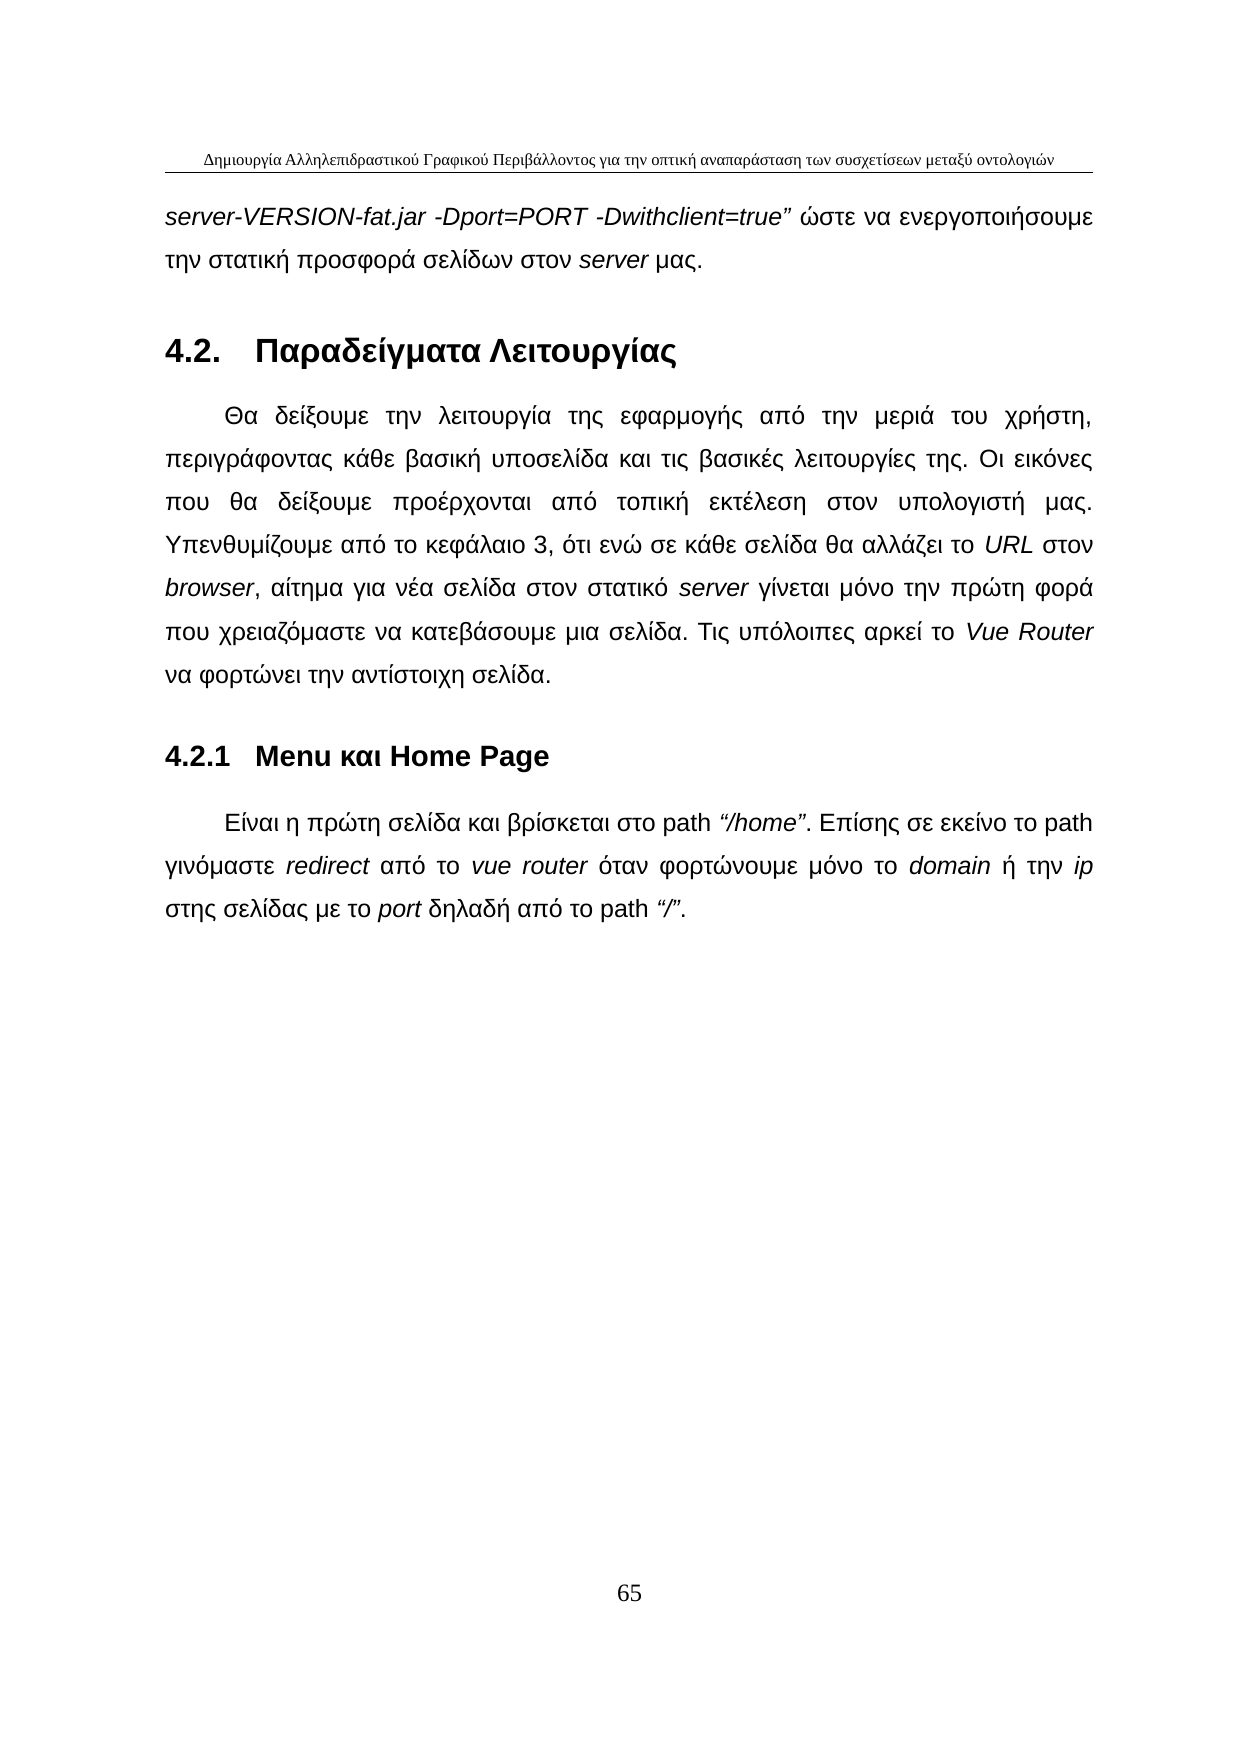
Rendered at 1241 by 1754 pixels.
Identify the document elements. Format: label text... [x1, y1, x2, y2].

subtitle Παραδείγματα Λειτουργίας [165, 331, 1093, 369]
text Θα δείξουμε την λειτουργία της εφαρμογής από την μεριά του χρήστη, περιγράφοντας κάθε βασική υποσελίδα και τις βασικές λειτουργίες της. Οι εικόνες που θα δείξουμε προέρχονται από τοπική εκτέλεση στον υπολογιστή μας. Υπενθυμίζουμε από το κεφάλαιο 3, ότι ενώ σε κάθε σελίδα θα αλλάζει το URL στον browser, αίτημα για νέα σελίδα στον στατικό server γίνεται μόνο την πρώτη φορά που χρειαζόμαστε να κατεβάσουμε μια σελίδα. Τις υπόλοιπες αρκεί το Vue Router να φορτώνει την αντίστοιχη σελίδα. [165, 401, 1093, 688]
subtitle Menu και Home Page [165, 738, 1093, 772]
text Είναι η πρώτη σελίδα και βρίσκεται στο path “/home”. Επίσης σε εκείνο το path γινόμαστε redirect από το vue router όταν φορτώνουμε μόνο το domain ή την ip στης σελίδας με το port δηλαδή από το path “/”. [165, 808, 1093, 923]
text server-VERSION-fat.jar -Dport=PORT -Dwithclient=true” ώστε να ενεργοποιήσουμε την στατική προσφορά σελίδων στον server μας. [165, 202, 1093, 274]
